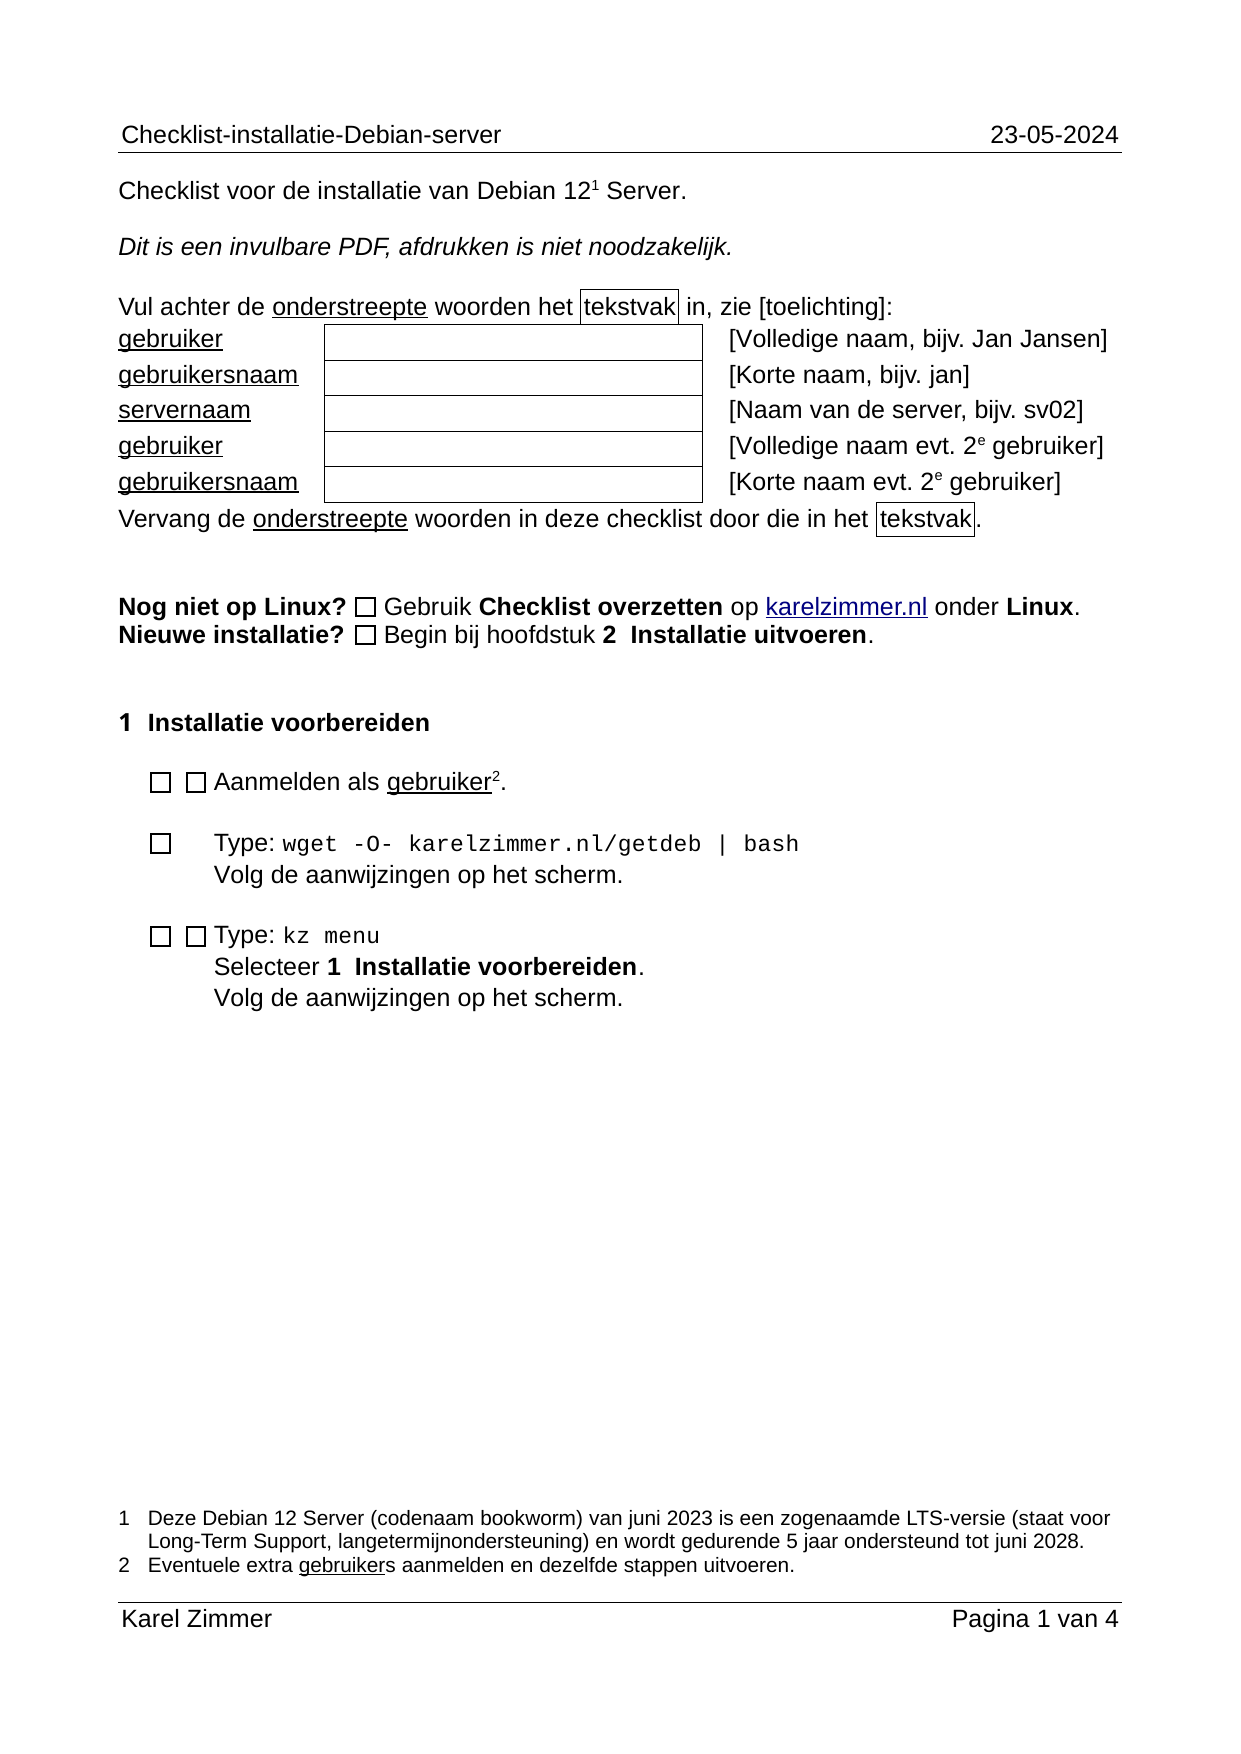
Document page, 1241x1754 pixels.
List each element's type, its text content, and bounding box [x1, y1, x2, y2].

table_cell [142, 860, 177, 890]
text serverNAAM [118, 395, 324, 431]
table_cell [118, 828, 142, 859]
table_header [142, 767, 177, 797]
text [Volledige naam evt. 2e gebruiker] [703, 431, 1122, 466]
table_header [118, 767, 142, 797]
table_cell [142, 952, 177, 982]
table_cell [142, 828, 177, 859]
text [Volledige naam, bijv. Jan Jansen] [703, 324, 1122, 360]
table_cell [213, 890, 1122, 920]
table_cell Selecteer 1 Installatie voorbereiden. [213, 952, 1122, 982]
table_cell Type: kz menu [213, 920, 1122, 952]
table_cell [213, 798, 1122, 828]
text Vervang de ONDERSTREEPTE woorden in deze checklist door die in het [118, 502, 876, 537]
table_cell [142, 983, 177, 1013]
table_header [177, 767, 213, 797]
text Checklist voor de installatie van Debian 12 Server. [118, 177, 1122, 205]
text GEBRUIKERSNaaM [118, 466, 324, 502]
table_cell [177, 890, 213, 920]
text . [975, 502, 1122, 537]
text [Naam van de server, bijv. sv02] [703, 395, 1122, 431]
table_cell [177, 920, 213, 952]
table_cell Volg de aanwijzingen op het scherm. [213, 860, 1122, 890]
table_cell [177, 798, 213, 828]
table_cell [142, 920, 177, 952]
table_cell [118, 983, 142, 1013]
text Nieuwe installatie? Begin bij hoofdstuk 2 Installatie uitvoeren. [118, 621, 1122, 649]
table_cell [142, 798, 177, 828]
table_cell [177, 860, 213, 890]
text tekstvak [581, 290, 678, 324]
text [Korte naam evt. 2e gebruiker] [703, 466, 1122, 502]
text in, zie [toelichting]: [679, 289, 1122, 324]
text gebruikersnaam [118, 360, 324, 395]
text tekstvak [877, 503, 974, 536]
text GEBRUIKER [118, 324, 324, 360]
table_cell [177, 983, 213, 1013]
text GEBRUIKER [118, 431, 324, 466]
table_cell Volg de aanwijzingen op het scherm. [213, 983, 1122, 1013]
list Installatie voorbereiden [118, 705, 1122, 739]
text Vul achter de ONDERSTREEPTE woorden het [118, 289, 580, 324]
text Deze Debian 12 Server (codenaam bookworm) van juni 2023 is een zogenaamde LTS-versie (staat voor Long-Term Support, langetermijnondersteuning) en wordt gedurende 5 jaar ondersteund tot juni 2028. [118, 1506, 1122, 1553]
table_cell [177, 828, 213, 859]
text Nog niet op Linux? Gebruik Checklist overzetten op karelzimmer.nl onder Linux. [118, 593, 1122, 621]
table_cell [142, 890, 177, 920]
table_cell [118, 920, 142, 952]
table_cell [118, 952, 142, 982]
table_cell [118, 798, 142, 828]
table_cell [177, 952, 213, 982]
text [Korte naam, bijv. jan] [703, 360, 1122, 395]
table_cell Type: wget -O- karelzimmer.nl/getdeb | bash [213, 828, 1122, 859]
table_header Aanmelden als gebruiker. [213, 767, 1122, 797]
text Dit is een invulbare PDF, afdrukken is niet noodzakelijk. [118, 233, 1122, 261]
table_cell [118, 860, 142, 890]
table_cell [118, 890, 142, 920]
